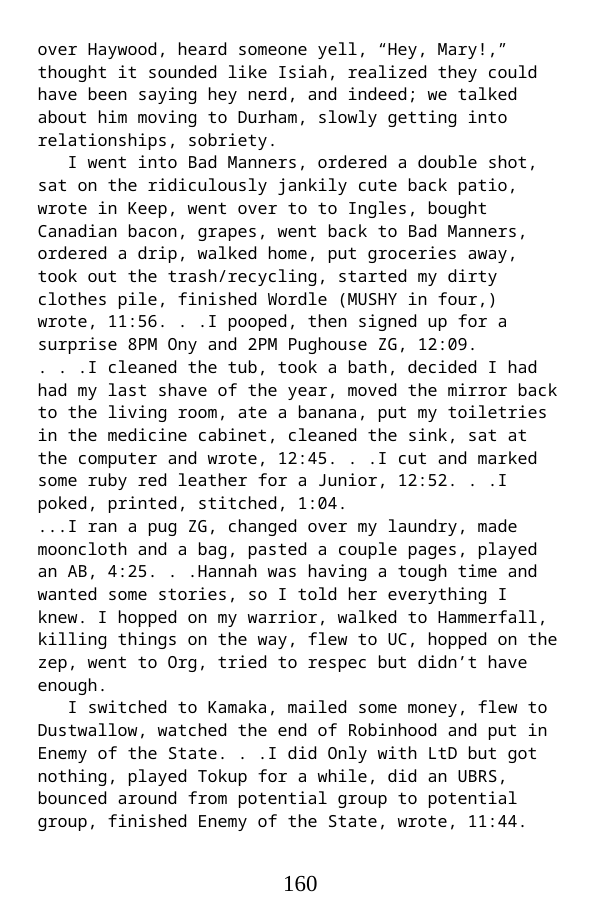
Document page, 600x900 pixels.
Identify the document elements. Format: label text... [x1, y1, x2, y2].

text ...I ran a pug ZG, changed over my laundry, made mooncloth and a bag, pasted a couple pages, played an AB, 4:25. . .Hannah was having a tough time and wanted some stories, so I told her everything I knew. I hopped on my warrior, walked to Hammerfall, killing things on the way, flew to UC, hopped on the zep, went to Org, tried to respec but didn’t have enough. [37, 514, 562, 696]
text over Haywood, heard someone yell, “Hey, Mary!,” thought it sounded like Isiah, realized they could have been saying hey nerd, and indeed; we talked about him moving to Durham, slowly getting into relationships, sobriety. [37, 37, 562, 151]
text I switched to Kamaka, mailed some money, flew to Dustwallow, watched the end of Robinhood and put in Enemy of the State. . .I did Only with LtD but got nothing, played Tokup for a while, did an UBRS, bounced around from potential group to potential group, finished Enemy of the State, wrote, 11:44. [37, 696, 562, 832]
text I went into Bad Manners, ordered a double shot, sat on the ridiculously jankily cute back patio, wrote in Keep, went over to to Ingles, bought Canadian bacon, grapes, went back to Bad Manners, ordered a drip, walked home, put groceries away, took out the trash/recycling, started my dirty clothes pile, finished Wordle (MUSHY in four,) wrote, 11:56. . .I pooped, then signed up for a surprise 8PM Ony and 2PM Pughouse ZG, 12:09. [37, 151, 562, 355]
text . . .I cleaned the tub, took a bath, decided I had had my last shave of the year, moved the mirror back to the living room, ate a banana, put my toiletries in the medicine cabinet, cleaned the sink, sat at the computer and wrote, 12:45. . .I cut and marked some ruby red leather for a Junior, 12:52. . .I poked, printed, stitched, 1:04. [37, 355, 562, 514]
